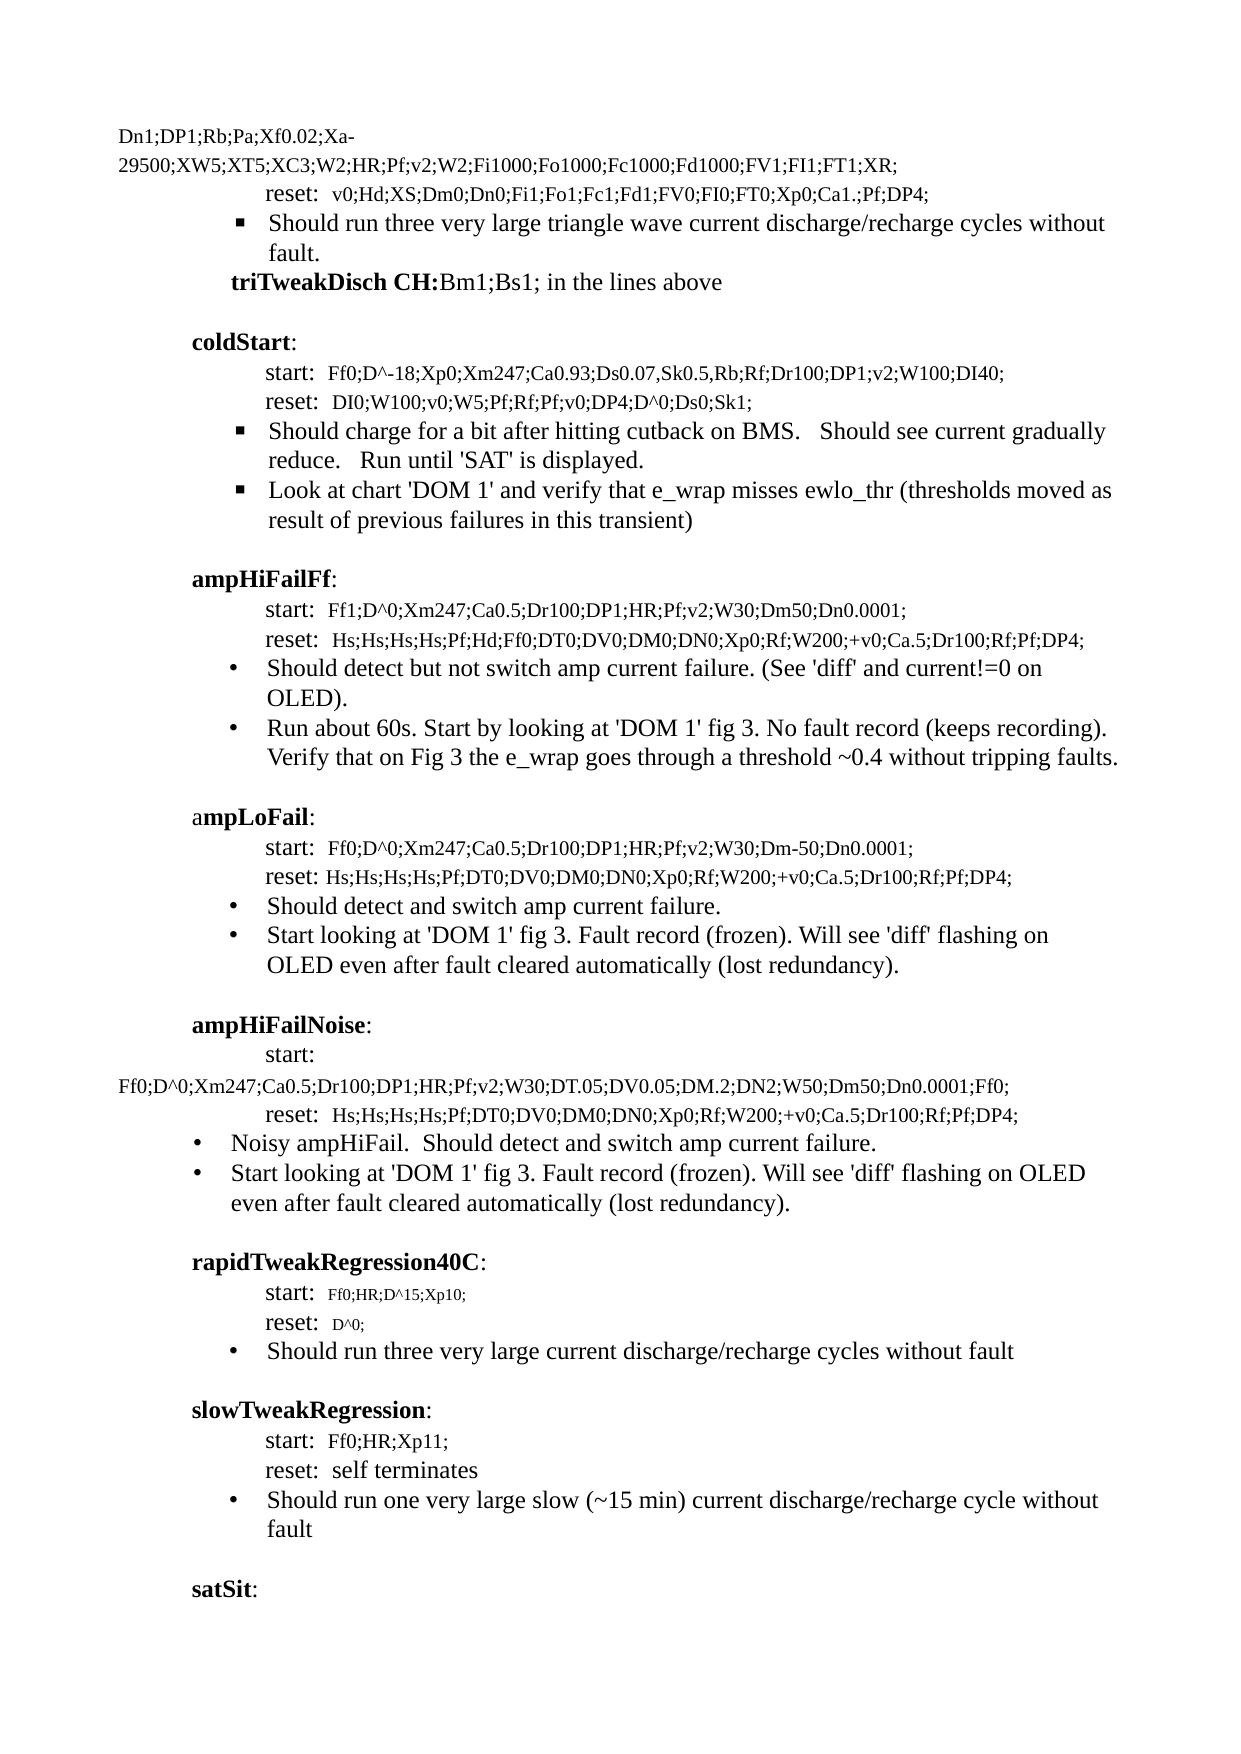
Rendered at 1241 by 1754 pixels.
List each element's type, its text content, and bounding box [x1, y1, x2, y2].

text reset: Hs;Hs;Hs;Hs;Pf;Hd;Ff0;DT0;DV0;DM0;DN0;Xp0;Rf;W200;+v0;Ca.5;Dr100;Rf;Pf;DP4; [118, 623, 1122, 652]
list Run about 60s. Start by looking at 'DOM 1' fig 3. No fault record (keeps recording). Verify that on Fig 3 the e_wrap goes through a threshold ~0.4 without tripping faults. [229, 712, 1122, 771]
text coldStart: [118, 326, 1122, 356]
list Noisy ampHiFail. Should detect and switch amp current failure. [193, 1127, 1122, 1157]
text Dn1;DP1;Rb;Pa;Xf0.02;Xa-29500;XW5;XT5;XC3;W2;HR;Pf;v2;W2;Fi1000;Fo1000;Fc1000;Fd1000;FV1;FI1;FT1;XR; [118, 118, 1122, 177]
list Should run three very large current discharge/recharge cycles without fault [229, 1335, 1122, 1365]
list Look at chart 'DOM 1' and verify that e_wrap misses ewlo_thr (thresholds moved as result of previous failures in this transient) [231, 474, 1122, 534]
list Should run one very large slow (~15 min) current discharge/recharge cycle without fault [229, 1484, 1122, 1543]
list Start looking at 'DOM 1' fig 3. Fault record (frozen). Will see 'diff' flashing on OLED even after fault cleared automatically (lost redundancy). [229, 920, 1122, 979]
text start: Ff0;D^0;Xm247;Ca0.5;Dr100;DP1;HR;Pf;v2;W30;DT.05;DV0.05;DM.2;DN2;W50;Dm50;Dn0.0001;Ff0; [118, 1038, 1122, 1098]
text start: Ff0;HR;Xp11; [118, 1424, 1122, 1454]
text start: Ff0;D^-18;Xp0;Xm247;Ca0.93;Ds0.07,Sk0.5,Rb;Rf;Dr100;DP1;v2;W100;DI40; [118, 356, 1122, 385]
list Should detect and switch amp current failure. [229, 890, 1122, 920]
text rapidTweakRegression40C: [118, 1246, 1122, 1276]
text ampHiFailFf: [118, 563, 1122, 593]
list triTweakDisch CH:Bm1;Bs1; in the lines above [193, 267, 1122, 296]
list Should detect but not switch amp current failure. (See 'diff' and current!=0 on OLED). [229, 652, 1122, 712]
list Start looking at 'DOM 1' fig 3. Fault record (frozen). Will see 'diff' flashing on OLED even after fault cleared automatically (lost redundancy). [193, 1157, 1122, 1217]
text start: Ff1;D^0;Xm247;Ca0.5;Dr100;DP1;HR;Pf;v2;W30;Dm50;Dn0.0001; [118, 593, 1122, 623]
text start: Ff0;HR;D^15;Xp10; [118, 1276, 1122, 1306]
text start: Ff0;D^0;Xm247;Ca0.5;Dr100;DP1;HR;Pf;v2;W30;Dm-50;Dn0.0001; [118, 831, 1122, 860]
text reset: D^0; [118, 1306, 1122, 1335]
list Should run three very large triangle wave current discharge/recharge cycles without fault. [231, 207, 1122, 267]
list Should charge for a bit after hitting cutback on BMS. Should see current gradually reduce. Run until 'SAT' is displayed. [231, 415, 1122, 474]
text ampHiFailNoise: [118, 1009, 1122, 1038]
text ampLoFail: [118, 801, 1122, 831]
text reset: self terminates [118, 1454, 1122, 1484]
text reset: Hs;Hs;Hs;Hs;Pf;DT0;DV0;DM0;DN0;Xp0;Rf;W200;+v0;Ca.5;Dr100;Rf;Pf;DP4; [118, 1098, 1122, 1127]
text reset: v0;Hd;XS;Dm0;Dn0;Fi1;Fo1;Fc1;Fd1;FV0;FI0;FT0;Xp0;Ca1.;Pf;DP4; [118, 177, 1122, 207]
text reset: Hs;Hs;Hs;Hs;Pf;DT0;DV0;DM0;DN0;Xp0;Rf;W200;+v0;Ca.5;Dr100;Rf;Pf;DP4; [118, 860, 1122, 890]
text satSit: [118, 1573, 1122, 1602]
text slowTweakRegression: [118, 1395, 1122, 1424]
text reset: DI0;W100;v0;W5;Pf;Rf;Pf;v0;DP4;D^0;Ds0;Sk1; [118, 385, 1122, 415]
